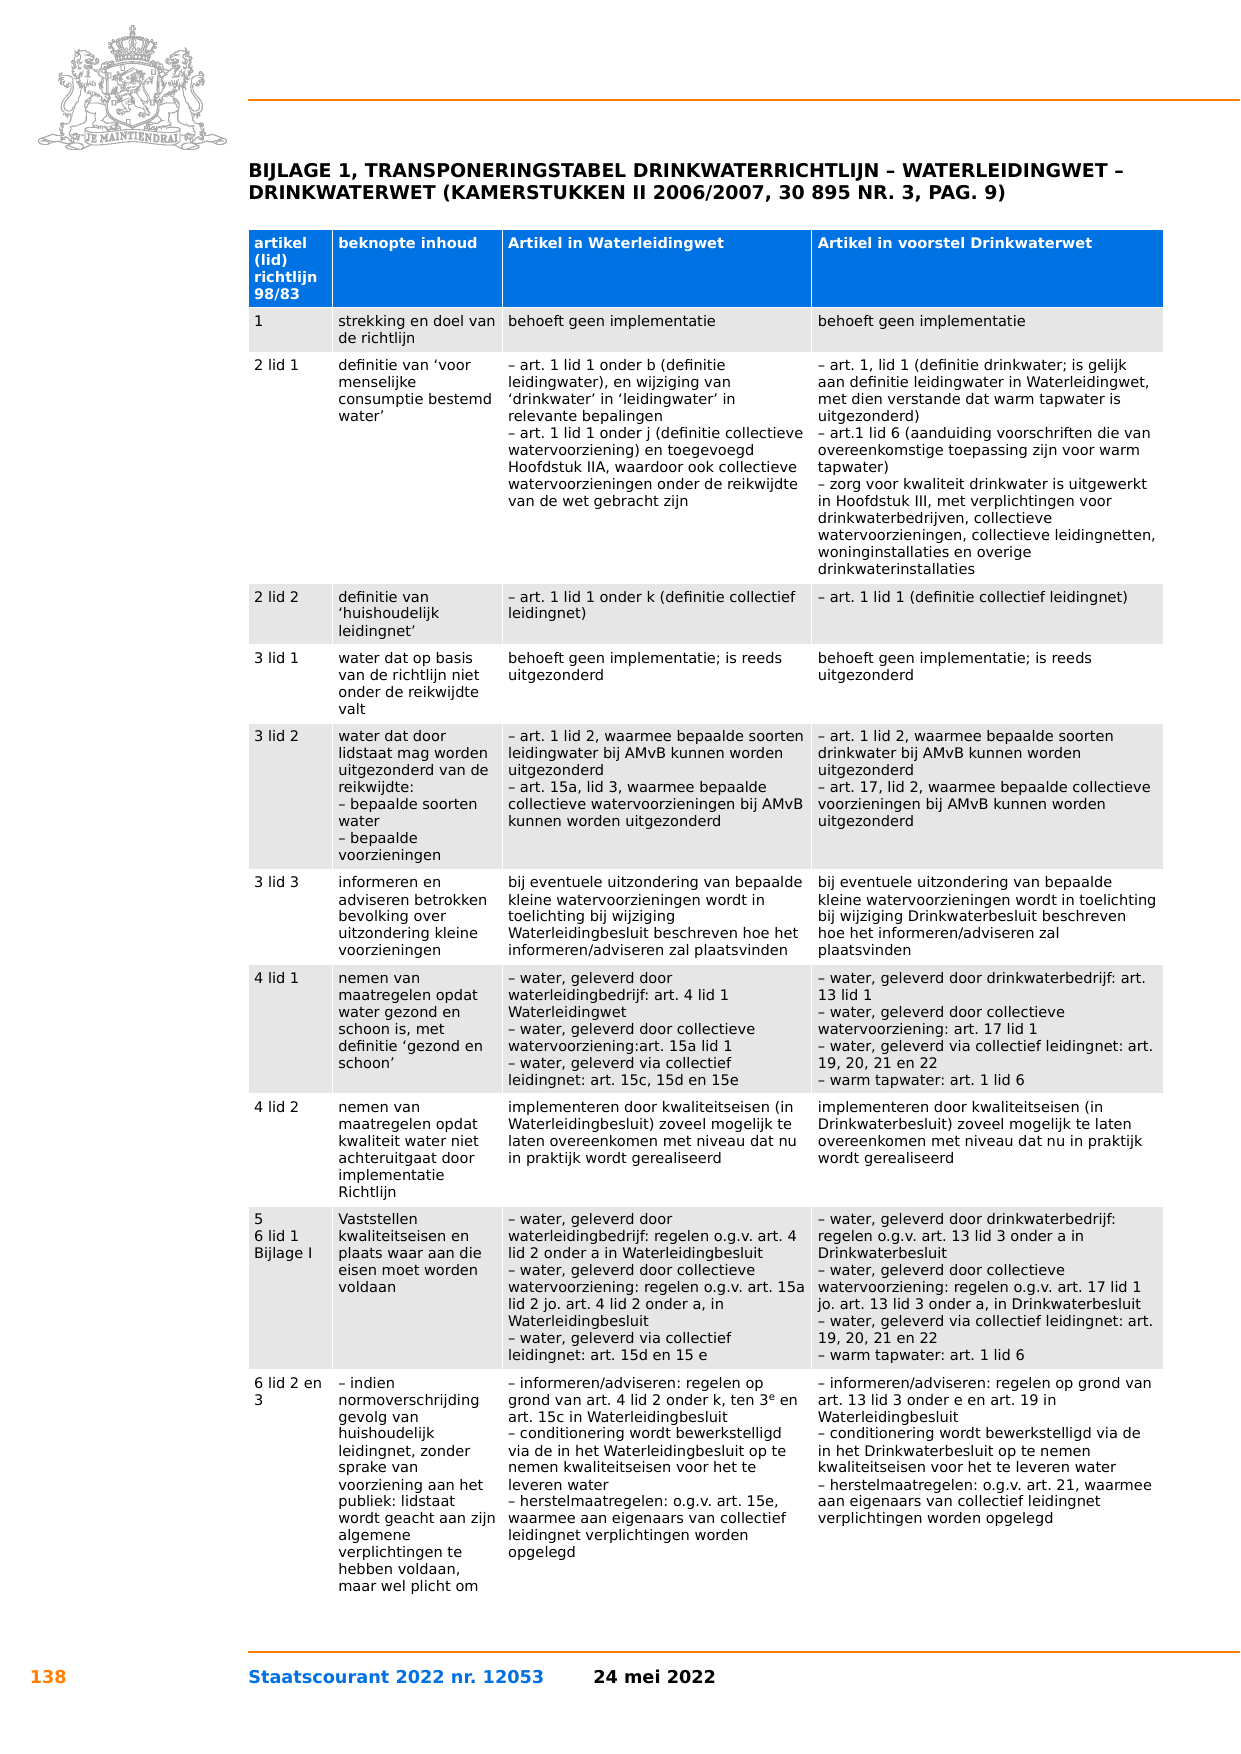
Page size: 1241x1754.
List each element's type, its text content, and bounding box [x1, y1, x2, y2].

table_cell nemen van maatregelen opdat water gezond en schoon is, met definitie ‘gezond en schoon’ [333, 965, 502, 1093]
table_cell Vaststellen kwaliteitseisen en plaats waar aan die eisen moet worden voldaan [333, 1207, 502, 1369]
table_cell behoeft geen implementatie [503, 308, 811, 352]
table_header Artikel in Waterleidingwet [503, 230, 811, 307]
table_cell water dat door lidstaat mag worden uitgezonderd van de reikwijdte: – bepaalde soorten water – bepaalde voorzieningen [333, 724, 502, 869]
table_cell behoeft geen implementatie; is reeds uitgezonderd [812, 645, 1163, 722]
table_cell 3 lid 1 [249, 645, 332, 722]
table_cell – art. 1 lid 2, waarmee bepaalde soorten leidingwater bij AMvB kunnen worden uitgezonderd – art. 15a, lid 3, waarmee bepaalde collectieve watervoorzieningen bij AMvB kunnen worden uitgezonderd [503, 724, 811, 869]
table_cell definitie van ‘huishoudelijk leidingnet’ [333, 584, 502, 644]
table_cell implementeren door kwaliteitseisen (in Waterleidingbesluit) zoveel mogelijk te laten overeenkomen met niveau dat nu in praktijk wordt gerealiseerd [503, 1094, 811, 1206]
table_cell strekking en doel van de richtlijn [333, 308, 502, 352]
table_cell implementeren door kwaliteitseisen (in Drinkwaterbesluit) zoveel mogelijk te laten overeenkomen met niveau dat nu in praktijk wordt gerealiseerd [812, 1094, 1163, 1206]
table_cell – water, geleverd door waterleidingbedrijf: regelen o.g.v. art. 4 lid 2 onder a in Waterleidingbesluit – water, geleverd door collectieve watervoorziening: regelen o.g.v. art. 15a lid 2 jo. art. 4 lid 2 onder a, in Waterleidingbesluit – water, geleverd via collectief leidingnet: art. 15d en 15 e [503, 1207, 811, 1369]
table_cell – water, geleverd door drinkwaterbedrijf: art. 13 lid 1 – water, geleverd door collectieve watervoorziening: art. 17 lid 1 – water, geleverd via collectief leidingnet: art. 19, 20, 21 en 22 – warm tapwater: art. 1 lid 6 [812, 965, 1163, 1093]
table_cell nemen van maatregelen opdat kwaliteit water niet achteruitgaat door implementatie Richtlijn [333, 1094, 502, 1206]
table_cell 2 lid 1 [249, 353, 332, 583]
table_cell informeren en adviseren betrokken bevolking over uitzondering kleine voorzieningen [333, 870, 502, 964]
picture [38, 25, 227, 150]
table_cell 3 lid 2 [249, 724, 332, 869]
table_cell 4 lid 2 [249, 1094, 332, 1206]
table_cell definitie van ‘voor menselijke consumptie bestemd water’ [333, 353, 502, 583]
table_cell 1 [249, 308, 332, 352]
table_cell – indien normoverschrijding gevolg van huishoudelijk leidingnet, zonder sprake van voorziening aan het publiek: lidstaat wordt geacht aan zijn algemene verplichtingen te hebben voldaan, maar wel plicht om [333, 1370, 502, 1600]
table_cell 4 lid 1 [249, 965, 332, 1093]
table_cell 2 lid 2 [249, 584, 332, 644]
table_cell – art. 1, lid 1 (definitie drinkwater; is gelijk aan definitie leidingwater in Waterleidingwet, met dien verstande dat warm tapwater is uitgezonderd) – art.1 lid 6 (aanduiding voorschriften die van overeenkomstige toepassing zijn voor warm tapwater) – zorg voor kwaliteit drinkwater is uitgewerkt in Hoofdstuk III, met verplichtingen voor drinkwaterbedrijven, collectieve watervoorzieningen, collectieve leidingnetten, woninginstallaties en overige drinkwaterinstallaties [812, 353, 1163, 583]
table_cell 3 lid 3 [249, 870, 332, 964]
table_cell behoeft geen implementatie; is reeds uitgezonderd [503, 645, 811, 722]
table_cell bij eventuele uitzondering van bepaalde kleine watervoorzieningen wordt in toelichting bij wijziging Drinkwaterbesluit beschreven hoe het informeren/adviseren zal plaatsvinden [812, 870, 1163, 964]
table_cell – art. 1 lid 1 (definitie collectief leidingnet) [812, 584, 1163, 644]
table_cell – water, geleverd door waterleidingbedrijf: art. 4 lid 1 Waterleidingwet – water, geleverd door collectieve watervoorziening:art. 15a lid 1 – water, geleverd via collectief leidingnet: art. 15c, 15d en 15e [503, 965, 811, 1093]
table_cell water dat op basis van de richtlijn niet onder de reikwijdte valt [333, 645, 502, 722]
table_cell behoeft geen implementatie [812, 308, 1163, 352]
table_cell 6 lid 2 en 3 [249, 1370, 332, 1600]
table_header beknopte inhoud [333, 230, 502, 307]
table_header artikel (lid) richtlijn 98/83 [249, 230, 332, 307]
table_cell 5 6 lid 1 Bijlage I [249, 1207, 332, 1369]
table_header Artikel in voorstel Drinkwaterwet [812, 230, 1163, 307]
table_cell – art. 1 lid 1 onder k (definitie collectief leidingnet) [503, 584, 811, 644]
table_cell – art. 1 lid 1 onder b (definitie leidingwater), en wijziging van ‘drinkwater’ in ‘leidingwater’ in relevante bepalingen – art. 1 lid 1 onder j (definitie collectieve watervoorziening) en toegevoegd Hoofdstuk IIA, waardoor ook collectieve watervoorzieningen onder de reikwijdte van de wet gebracht zijn [503, 353, 811, 583]
table_cell bij eventuele uitzondering van bepaalde kleine watervoorzieningen wordt in toelichting bij wijziging Waterleidingbesluit beschreven hoe het informeren/adviseren zal plaatsvinden [503, 870, 811, 964]
table_cell – informeren/adviseren: regelen op grond van art. 13 lid 3 onder e en art. 19 in Waterleidingbesluit – conditionering wordt bewerkstelligd via de in het Drinkwaterbesluit op te nemen kwaliteitseisen voor het te leveren water – herstelmaatregelen: o.g.v. art. 21, waarmee aan eigenaars van collectief leidingnet verplichtingen worden opgelegd [812, 1370, 1163, 1600]
table_cell – art. 1 lid 2, waarmee bepaalde soorten drinkwater bij AMvB kunnen worden uitgezonderd – art. 17, lid 2, waarmee bepaalde collectieve voorzieningen bij AMvB kunnen worden uitgezonderd [812, 724, 1163, 869]
table_cell – water, geleverd door drinkwaterbedrijf: regelen o.g.v. art. 13 lid 3 onder a in Drinkwaterbesluit – water, geleverd door collectieve watervoorziening: regelen o.g.v. art. 17 lid 1 jo. art. 13 lid 3 onder a, in Drinkwaterbesluit – water, geleverd via collectief leidingnet: art. 19, 20, 21 en 22 – warm tapwater: art. 1 lid 6 [812, 1207, 1163, 1369]
table_cell – informeren/adviseren: regelen op grond van art. 4 lid 2 onder k, ten 3e en art. 15c in Waterleidingbesluit – conditionering wordt bewerkstelligd via de in het Waterleidingbesluit op te nemen kwaliteitseisen voor het te leveren water – herstelmaatregelen: o.g.v. art. 15e, waarmee aan eigenaars van collectief leidingnet verplichtingen worden opgelegd [503, 1370, 811, 1600]
subtitle BIJLAGE 1, TRANSPONERINGSTABEL DRINKWATERRICHTLIJN – WATERLEIDINGWET – DRINKWATERWET (KAMERSTUKKEN II 2006/2007, 30 895 NR. 3, PAG. 9) [248, 160, 1163, 204]
